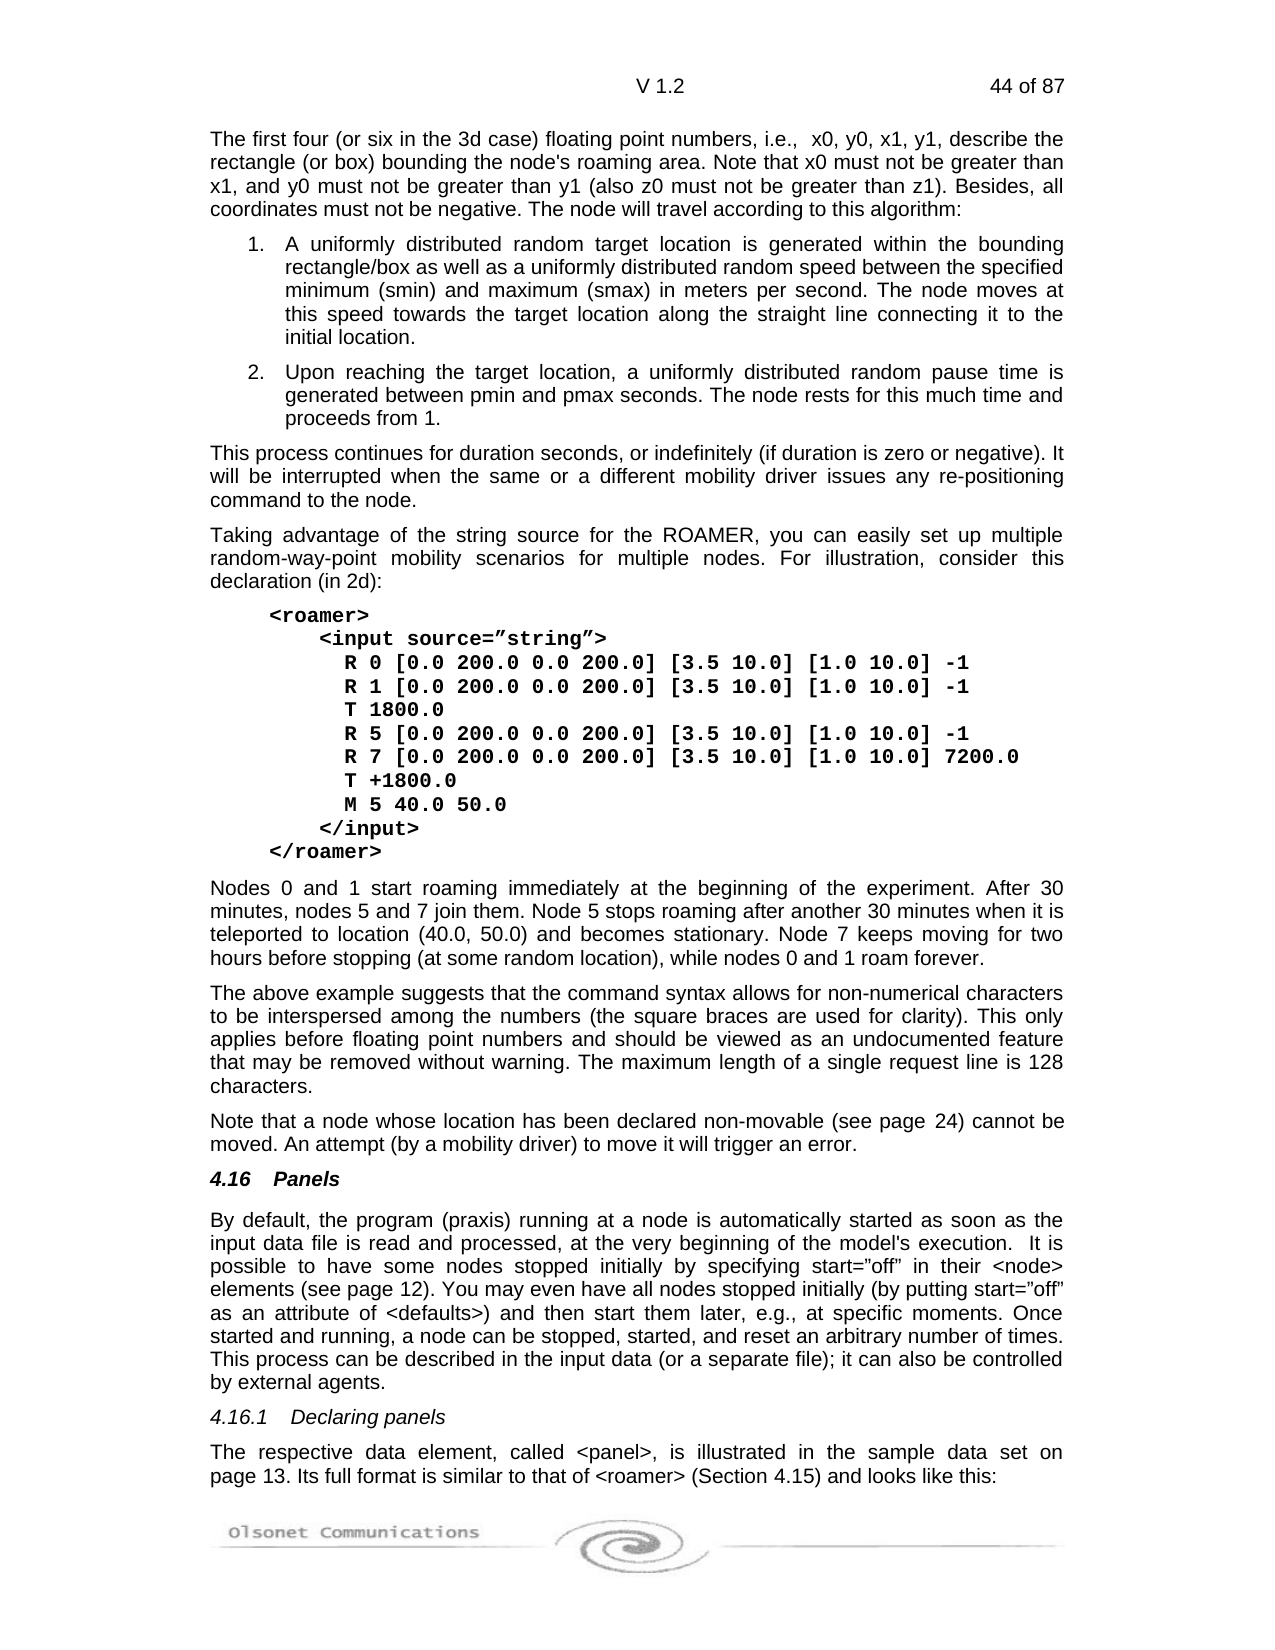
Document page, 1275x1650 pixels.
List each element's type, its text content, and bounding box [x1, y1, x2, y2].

text <roamer> [269, 605, 1065, 628]
picture [210, 1504, 1065, 1596]
text This process continues for duration seconds, or indefinitely (if duration is zero or negative). It will be interrupted when the same or a different mobility driver issues any re-positioning command to the node. [210, 442, 1065, 511]
text T +1800.0 [269, 770, 1065, 794]
text R 7 [0.0 200.0 0.0 200.0] [3.5 10.0] [1.0 10.0] 7200.0 [269, 747, 1065, 770]
text Nodes 0 and 1 start roaming immediately at the beginning of the experiment. After 30 minutes, nodes 5 and 7 join them. Node 5 stops roaming after another 30 minutes when it is teleported to location (40.0, 50.0) and becomes stationary. Node 7 keeps moving for two hours before stopping (at some random location), while nodes 0 and 1 roam forever. [210, 877, 1065, 969]
list A uniformly distributed random target location is generated within the bounding rectangle/box as well as a uniformly distributed random speed between the specified minimum (smin) and maximum (smax) in meters per second. The node moves at this speed towards the target location along the straight line connecting it to the initial location. [247, 232, 1065, 348]
text </input> [269, 817, 1065, 841]
subtitle Panels [210, 1167, 1065, 1191]
text Taking advantage of the string source for the ROAMER, you can easily set up multiple random-way-point mobility scenarios for multiple nodes. For illustration, consider this declaration (in 2d): [210, 523, 1065, 593]
text The above example suggests that the command syntax allows for non-numerical characters to be interspersed among the numbers (the square braces are used for clarity). This only applies before floating point numbers and should be viewed as an undocumented feature that may be removed without warning. The maximum length of a single request line is 128 characters. [210, 981, 1065, 1097]
text R 5 [0.0 200.0 0.0 200.0] [3.5 10.0] [1.0 10.0] -1 [269, 723, 1065, 747]
text R 1 [0.0 200.0 0.0 200.0] [3.5 10.0] [1.0 10.0] -1 [269, 676, 1065, 699]
text R 0 [0.0 200.0 0.0 200.0] [3.5 10.0] [1.0 10.0] -1 [269, 652, 1065, 676]
text Note that a node whose location has been declared non-movable (see page 25) cannot be moved. An attempt (by a mobility driver) to move it will trigger an error. [210, 1109, 1065, 1156]
subtitle Declaring panels [210, 1406, 1065, 1429]
text By default, the program (praxis) running at a node is automatically started as soon as the input data file is read and processed, at the very beginning of the model's execution. It is possible to have some nodes stopped initially by specifying start=”off” in their <node> elements (see page 12). You may even have all nodes stopped initially (by putting start=”off” as an attribute of <defaults>) and then start them later, e.g., at specific moments. Once started and running, a node can be stopped, started, and reset an arbitrary number of times. This process can be described in the input data (or a separate file); it can also be controlled by external agents. [210, 1208, 1065, 1394]
text The respective data element, called <panel>, is illustrated in the sample data set on page 13. Its full format is similar to that of <roamer> (Section 4.15) and looks like this: [210, 1441, 1065, 1487]
text T 1800.0 [269, 699, 1065, 723]
list Upon reaching the target location, a uniformly distributed random pause time is generated between pmin and pmax seconds. The node rests for this much time and proceeds from 1. [247, 360, 1065, 430]
text The first four (or six in the 3d case) floating point numbers, i.e., x0, y0, x1, y1, describe the rectangle (or box) bounding the node's roaming area. Note that x0 must not be greater than x1, and y0 must not be greater than y1 (also z0 must not be greater than z1). Besides, all coordinates must not be negative. The node will travel according to this algorithm: [210, 128, 1065, 221]
text </roamer> [269, 841, 1065, 865]
text M 5 40.0 50.0 [269, 794, 1065, 817]
text <input source=”string”> [269, 628, 1065, 652]
